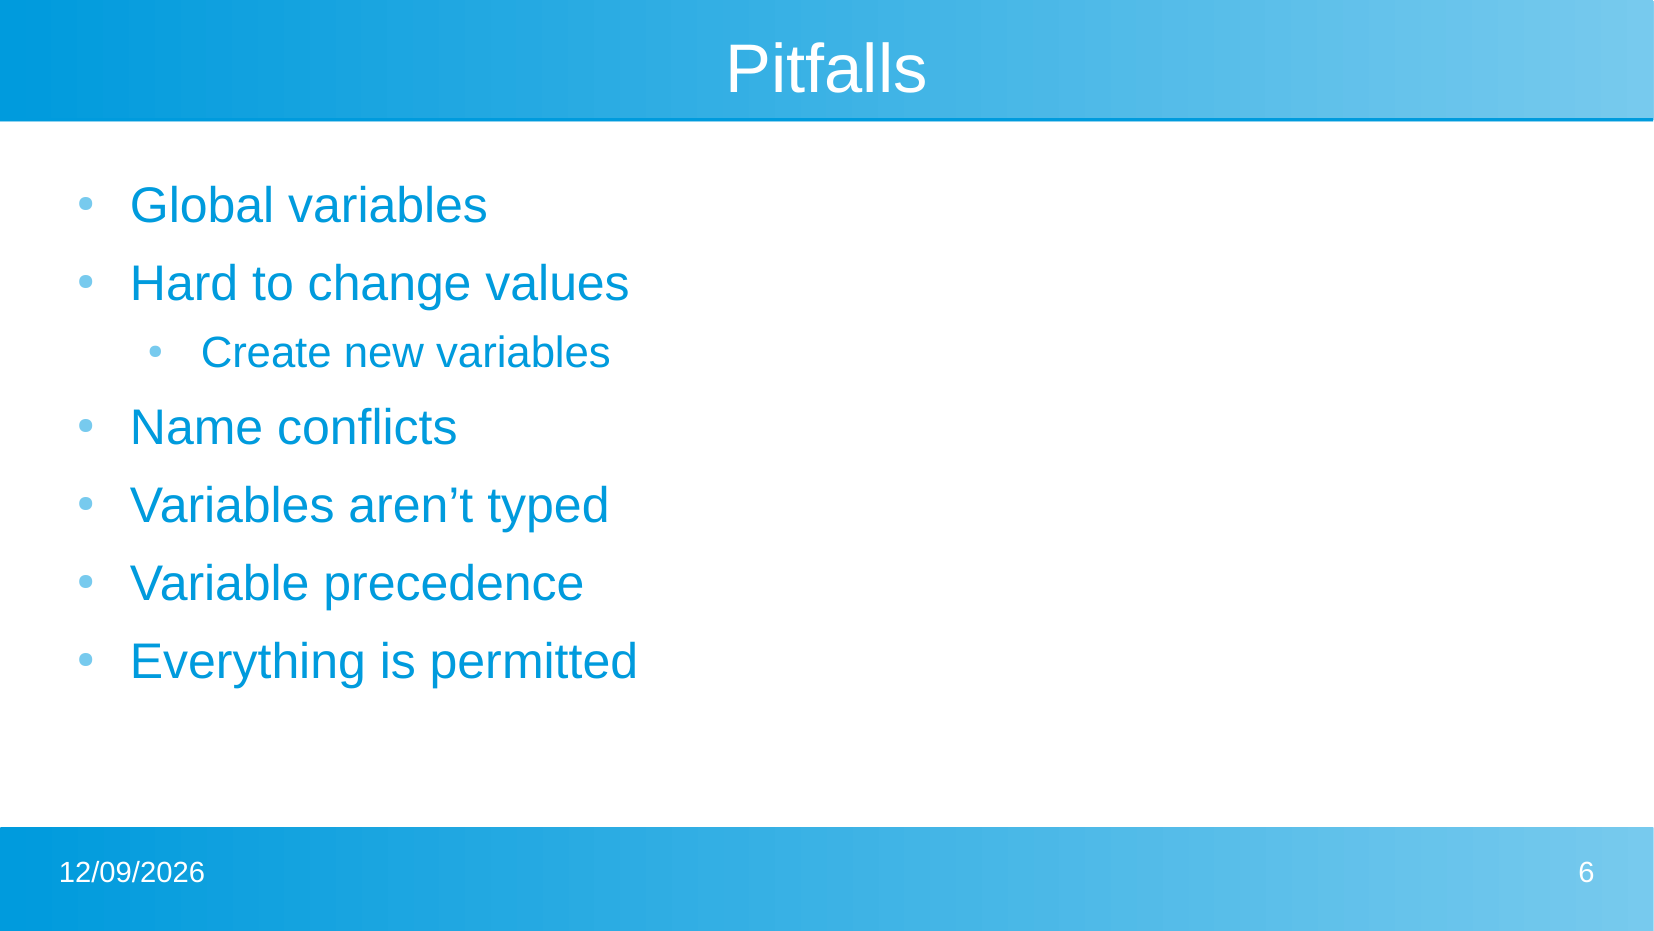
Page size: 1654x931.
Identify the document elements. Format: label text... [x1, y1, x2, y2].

list Global variables Hard to change values Create new variables Name conflicts Variables aren’t typed Variable precedence Everything is permitted [59, 177, 1595, 768]
title Pitfalls [59, 29, 1595, 108]
